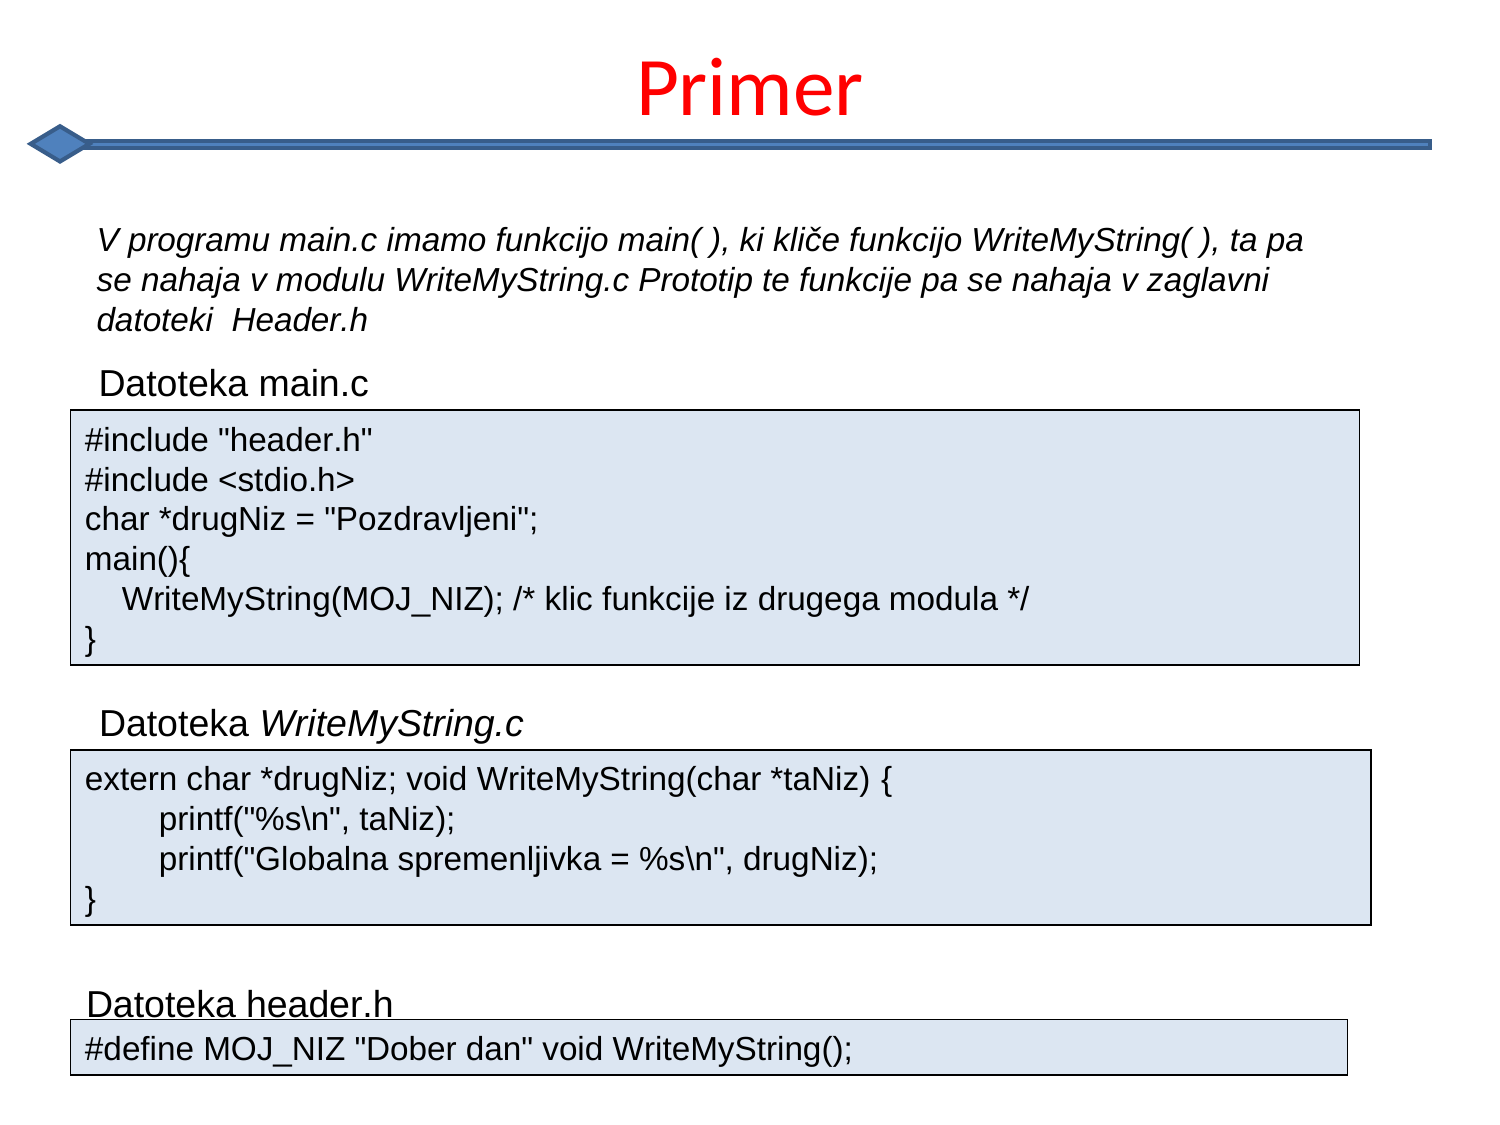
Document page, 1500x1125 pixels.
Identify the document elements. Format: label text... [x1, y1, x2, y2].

text_box Datoteka main.c [83, 351, 384, 412]
text_box Datoteka header.h [71, 972, 409, 1034]
text_box #include "header.h" #include <stdio.h> char *drugNiz = "Pozdravljeni"; main(){ WriteMyString(MOJ_NIZ); /* klic funkcije iz drugega modula */ } [70, 410, 1360, 666]
text_box Datoteka WriteMyString.c [84, 691, 539, 752]
text_box #define MOJ_NIZ "Dober dan" void WriteMyString(); [70, 1019, 1348, 1075]
title Primer [75, 23, 1426, 141]
text_box V programu main.c imamo funkcijo main( ), ki kliče funkcijo WriteMyString( ), ta pa se nahaja v modulu WriteMyString.c Prototip te funkcije pa se nahaja v zaglavni datoteki Header.h [81, 210, 1348, 347]
text_box extern char *drugNiz; void WriteMyString(char *taNiz) { printf("%s\n", taNiz); printf("Globalna spremenljivka = %s\n", drugNiz); } [70, 749, 1372, 926]
